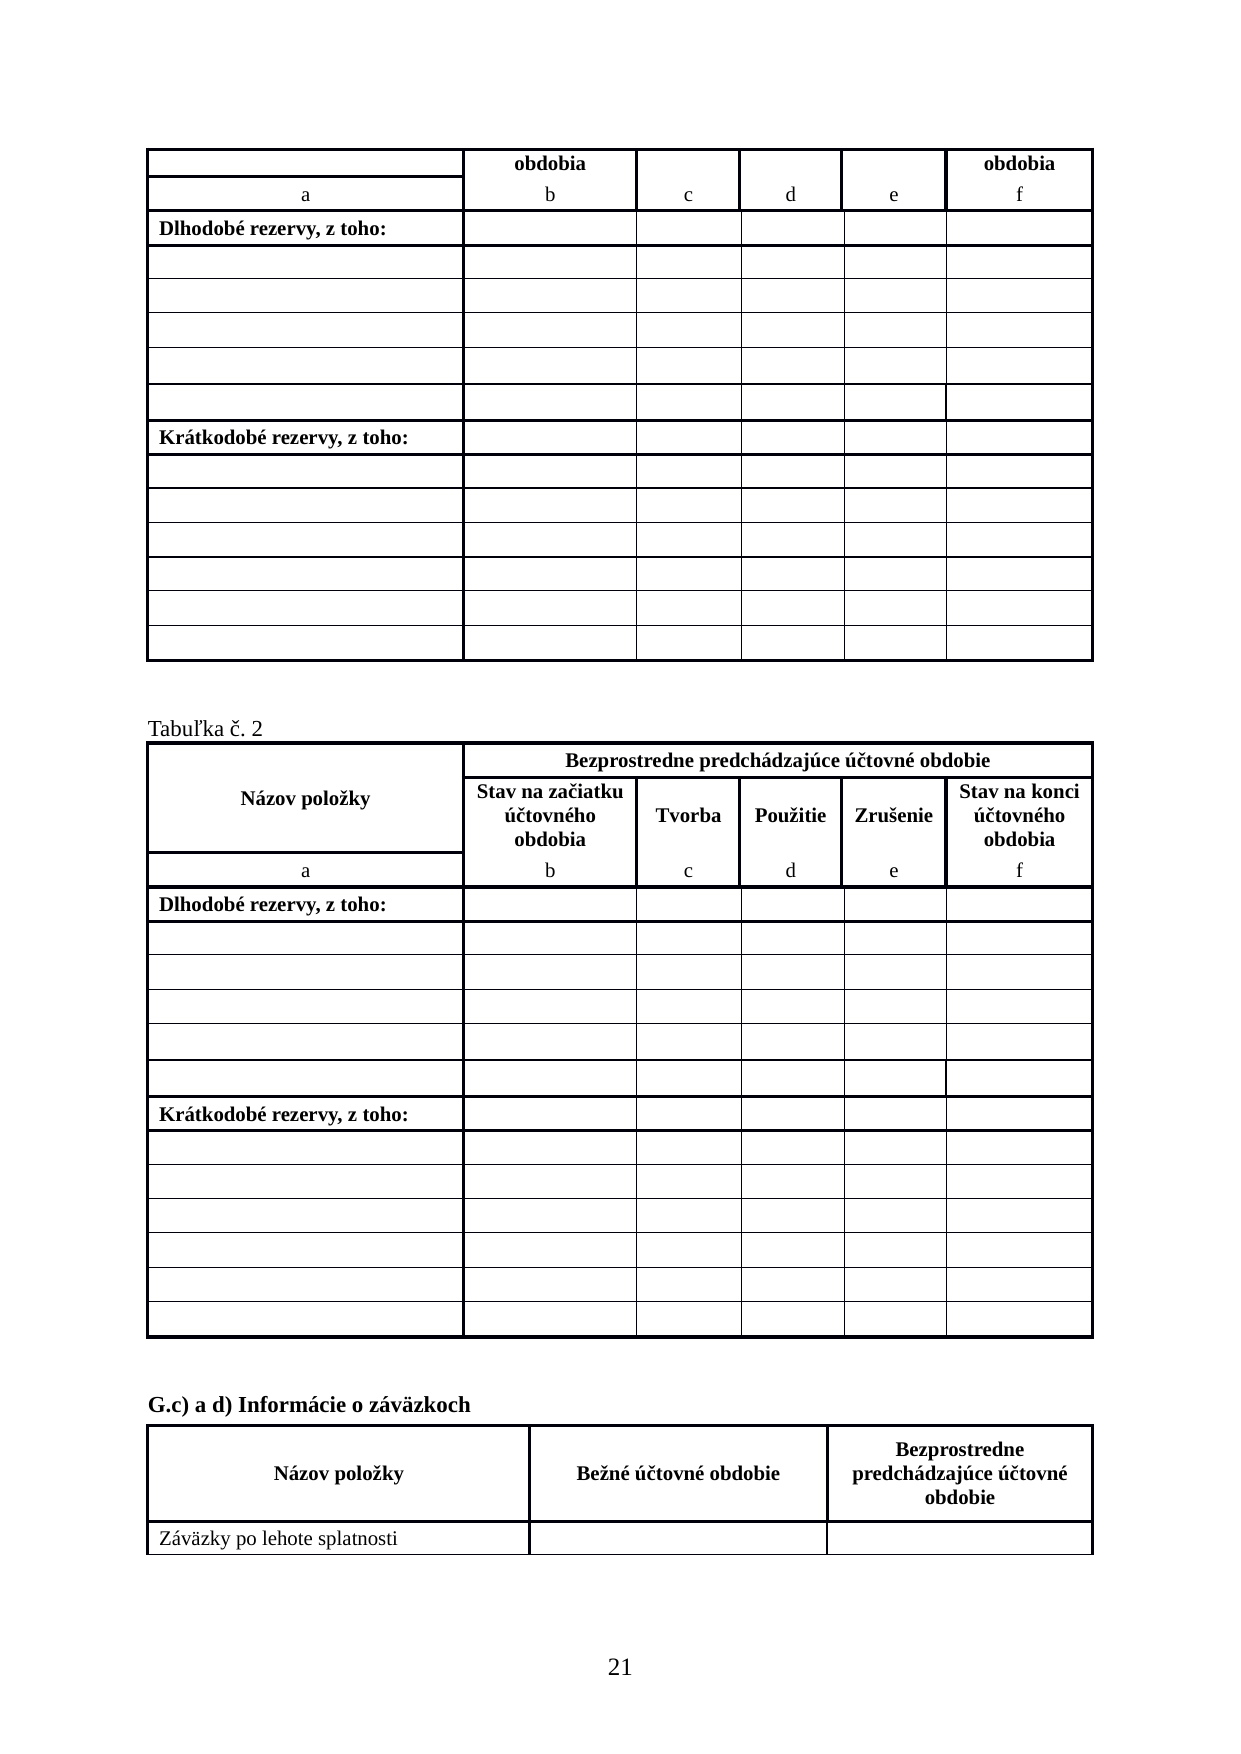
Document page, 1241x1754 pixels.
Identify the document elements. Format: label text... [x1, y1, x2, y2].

table_header Bezprostredne predchádzajúce účtovné obdobie [829, 1427, 1091, 1520]
table_cell [845, 1199, 946, 1232]
table_cell [742, 348, 844, 383]
table_cell [149, 1268, 462, 1301]
table_cell [637, 990, 741, 1023]
table_cell [947, 385, 1091, 418]
table_cell f [948, 851, 1091, 885]
table_cell [947, 279, 1091, 312]
table_header Názov položky [149, 1427, 528, 1520]
table_cell [465, 1165, 636, 1198]
table_cell [465, 1199, 636, 1232]
table_cell [465, 591, 636, 625]
table_cell Krátkodobé rezervy, z toho: [149, 422, 462, 453]
table_cell [637, 1061, 741, 1095]
table_cell [637, 626, 741, 659]
table_cell [742, 247, 844, 278]
table_cell [947, 1024, 1091, 1059]
table_cell [465, 1061, 636, 1095]
table_cell [149, 523, 462, 556]
table_cell [845, 1061, 945, 1095]
table_cell obdobia [465, 151, 635, 175]
table_cell [742, 385, 844, 418]
table_cell [742, 889, 844, 920]
table_cell [149, 1233, 462, 1267]
table_cell b [465, 851, 635, 885]
table_cell Stav na konci účtovného obdobia [948, 779, 1091, 851]
table_cell [845, 923, 946, 954]
table_cell [845, 1302, 946, 1335]
table_cell [149, 1199, 462, 1232]
table_cell [465, 626, 636, 659]
table_cell c [638, 175, 738, 209]
table_cell [742, 1302, 844, 1335]
table_cell [845, 456, 946, 487]
table_cell Zrušenie [843, 779, 944, 851]
table_cell [465, 385, 636, 418]
table_cell [465, 990, 636, 1023]
table_cell [845, 591, 946, 625]
table_cell [465, 422, 636, 453]
table_cell [465, 489, 636, 522]
table_cell [465, 558, 636, 590]
table_cell [742, 1165, 844, 1198]
table_cell [149, 558, 462, 590]
table_cell [742, 279, 844, 312]
table_cell [845, 1165, 946, 1198]
table_cell d [741, 175, 840, 209]
table_cell d [741, 851, 840, 885]
table_cell a [149, 178, 462, 209]
table_cell [845, 1233, 946, 1267]
table_cell [947, 558, 1091, 590]
table_cell [149, 626, 462, 659]
table_cell [465, 523, 636, 556]
table_header Názov položky [149, 745, 462, 851]
table_cell [742, 489, 844, 522]
table_cell [637, 247, 741, 278]
table_cell [947, 889, 1091, 920]
table_cell Dlhodobé rezervy, z toho: [149, 889, 462, 920]
table_cell [465, 279, 636, 312]
table_cell Stav na začiatku účtovného obdobia [465, 779, 635, 851]
table_cell Krátkodobé rezervy, z toho: [149, 1098, 462, 1129]
table_cell [637, 1199, 741, 1232]
table_cell [149, 1024, 462, 1059]
table_cell [742, 1268, 844, 1301]
title G.c) a d) Informácie o záväzkoch [148, 1391, 1093, 1418]
table_cell [742, 591, 844, 625]
table_cell [149, 385, 462, 418]
table_cell [465, 955, 636, 988]
table_cell [465, 212, 636, 243]
table_cell [947, 990, 1091, 1023]
table_cell [947, 1302, 1091, 1335]
table_cell [637, 523, 741, 556]
table_cell [845, 385, 945, 418]
table_header Bezprostredne predchádzajúce účtovné obdobie [465, 745, 1091, 776]
table_cell [637, 955, 741, 988]
table_cell Dlhodobé rezervy, z toho: [149, 212, 462, 243]
table_header Bežné účtovné obdobie [531, 1427, 826, 1520]
table_cell [637, 212, 741, 243]
table_cell [149, 1132, 462, 1163]
table_cell [845, 990, 946, 1023]
table_cell [637, 1132, 741, 1163]
table_cell [947, 1165, 1091, 1198]
table_cell [742, 1132, 844, 1163]
table_cell [637, 489, 741, 522]
table_cell [637, 923, 741, 954]
table_cell [947, 212, 1091, 243]
table_cell [149, 1061, 462, 1095]
table_cell [637, 456, 741, 487]
table_cell [149, 279, 462, 312]
table_cell [149, 591, 462, 625]
table_cell [947, 1132, 1091, 1163]
table_cell [845, 558, 946, 590]
table_cell [149, 990, 462, 1023]
table_cell [637, 558, 741, 590]
table_cell [845, 247, 946, 278]
table_cell [845, 1098, 946, 1129]
table_cell [637, 279, 741, 312]
table_cell [845, 212, 946, 243]
table_cell [742, 1024, 844, 1059]
table_cell [637, 1165, 741, 1198]
table_cell [947, 1199, 1091, 1232]
table_cell [465, 1233, 636, 1267]
table_cell [637, 1098, 741, 1129]
table_cell [845, 1268, 946, 1301]
table_cell [637, 313, 741, 347]
table_cell [947, 456, 1091, 487]
table_cell [465, 923, 636, 954]
table_cell [845, 422, 946, 453]
table_cell [845, 626, 946, 659]
table_cell [742, 990, 844, 1023]
table_cell [845, 523, 946, 556]
table_cell [149, 1302, 462, 1335]
table_cell [149, 955, 462, 988]
table_cell [742, 1061, 844, 1095]
table_cell [742, 558, 844, 590]
table_cell [947, 626, 1091, 659]
table_cell [637, 1233, 741, 1267]
table_cell a [149, 854, 462, 885]
table_cell [465, 1132, 636, 1163]
table_header [149, 151, 462, 175]
table_cell [742, 313, 844, 347]
table_cell [742, 626, 844, 659]
table_cell [742, 1098, 844, 1129]
table_cell [742, 1233, 844, 1267]
table_cell [947, 348, 1091, 383]
table_cell e [843, 851, 944, 885]
table_cell obdobia [948, 151, 1091, 175]
table_cell [465, 456, 636, 487]
table_cell Tvorba [638, 779, 738, 851]
table_cell [947, 489, 1091, 522]
table_cell [843, 151, 944, 175]
table_cell [947, 1098, 1091, 1129]
text Tabuľka č. 2 [148, 715, 1093, 741]
table_cell [465, 313, 636, 347]
table_cell [947, 247, 1091, 278]
table_cell [947, 591, 1091, 625]
table_cell [149, 348, 462, 383]
table_cell [845, 489, 946, 522]
table_cell [637, 422, 741, 453]
table_cell Použitie [741, 779, 840, 851]
table_cell [845, 889, 946, 920]
table_cell [828, 1523, 1091, 1554]
table_cell [947, 923, 1091, 954]
table_cell [531, 1523, 826, 1554]
table_cell [465, 1024, 636, 1059]
table_cell [638, 151, 738, 175]
table_cell [947, 523, 1091, 556]
table_cell [947, 313, 1091, 347]
table_cell [637, 591, 741, 625]
table_cell [465, 889, 636, 920]
table_cell [845, 313, 946, 347]
table_cell [742, 456, 844, 487]
table_cell [845, 1024, 946, 1059]
table_cell [637, 348, 741, 383]
table_cell [149, 1165, 462, 1198]
table_cell [637, 1268, 741, 1301]
table_cell [742, 1199, 844, 1232]
table_cell [947, 1233, 1091, 1267]
table_cell e [843, 175, 944, 209]
table_cell [465, 1268, 636, 1301]
table_cell [149, 456, 462, 487]
table_cell c [638, 851, 738, 885]
table_cell [947, 422, 1091, 453]
table_cell [845, 1132, 946, 1163]
table_cell [947, 1268, 1091, 1301]
table_cell [637, 385, 741, 418]
table_cell [465, 1302, 636, 1335]
table_cell [637, 1302, 741, 1335]
table_cell [637, 889, 741, 920]
table_cell [845, 955, 946, 988]
table_cell [149, 247, 462, 278]
table_cell [465, 1098, 636, 1129]
table_cell [742, 212, 844, 243]
table_cell [742, 523, 844, 556]
table_cell [947, 955, 1091, 988]
table_cell [637, 1024, 741, 1059]
table_cell [149, 313, 462, 347]
table_cell [742, 923, 844, 954]
table_cell [742, 955, 844, 988]
table_cell [845, 279, 946, 312]
table_cell [947, 1061, 1091, 1095]
table_cell Záväzky po lehote splatnosti [149, 1523, 528, 1554]
table_cell f [948, 175, 1091, 209]
table_cell [742, 422, 844, 453]
table_cell [465, 348, 636, 383]
table_cell [149, 923, 462, 954]
table_cell [741, 151, 840, 175]
table_cell [149, 489, 462, 522]
table_cell b [465, 175, 635, 209]
table_cell [845, 348, 946, 383]
table_cell [465, 247, 636, 278]
